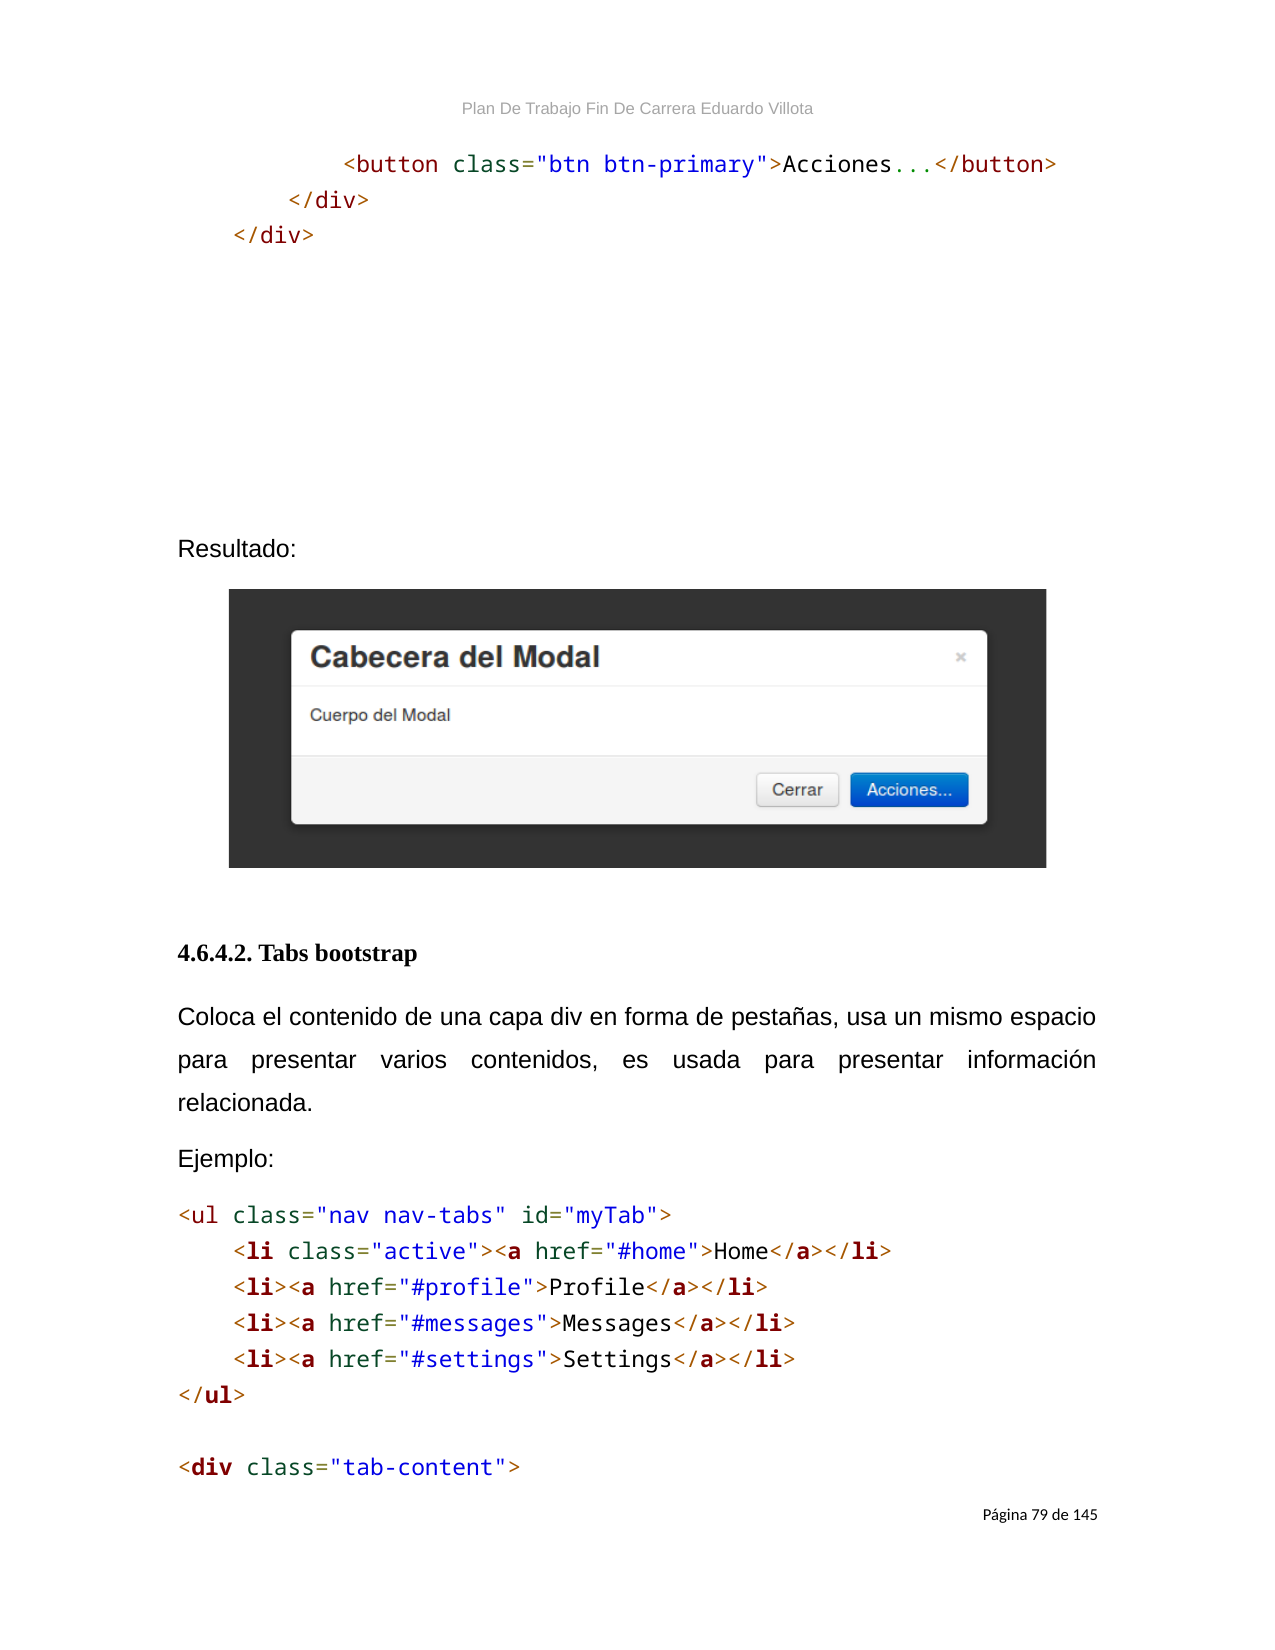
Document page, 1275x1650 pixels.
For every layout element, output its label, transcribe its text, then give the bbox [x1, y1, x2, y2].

text <li><a href="#settings">Settings</a></li> [177, 1343, 1098, 1374]
text Ejemplo: [177, 1144, 1098, 1172]
text </div> [177, 183, 1098, 215]
text 4.6.4.2. Tabs bootstrap [177, 938, 1098, 967]
text <ul class="nav nav-tabs" id="myTab"> [177, 1199, 1098, 1231]
text <div class="tab-content"> [177, 1451, 1098, 1482]
text </ul> [177, 1379, 1098, 1410]
text <li><a href="#messages">Messages</a></li> [177, 1307, 1098, 1338]
text <li class="active"><a href="#home">Home</a></li> [177, 1235, 1098, 1267]
text Coloca el contenido de una capa div en forma de pestañas, usa un mismo espacio para presentar varios contenidos, es usada para presentar información relacionada. [177, 1002, 1098, 1117]
text Resultado: [177, 533, 1098, 562]
text </div> [177, 219, 1098, 251]
picture [228, 589, 1047, 868]
text <li><a href="#profile">Profile</a></li> [177, 1271, 1098, 1302]
text <button class="btn btn-primary">Acciones...</button> [177, 148, 1098, 179]
